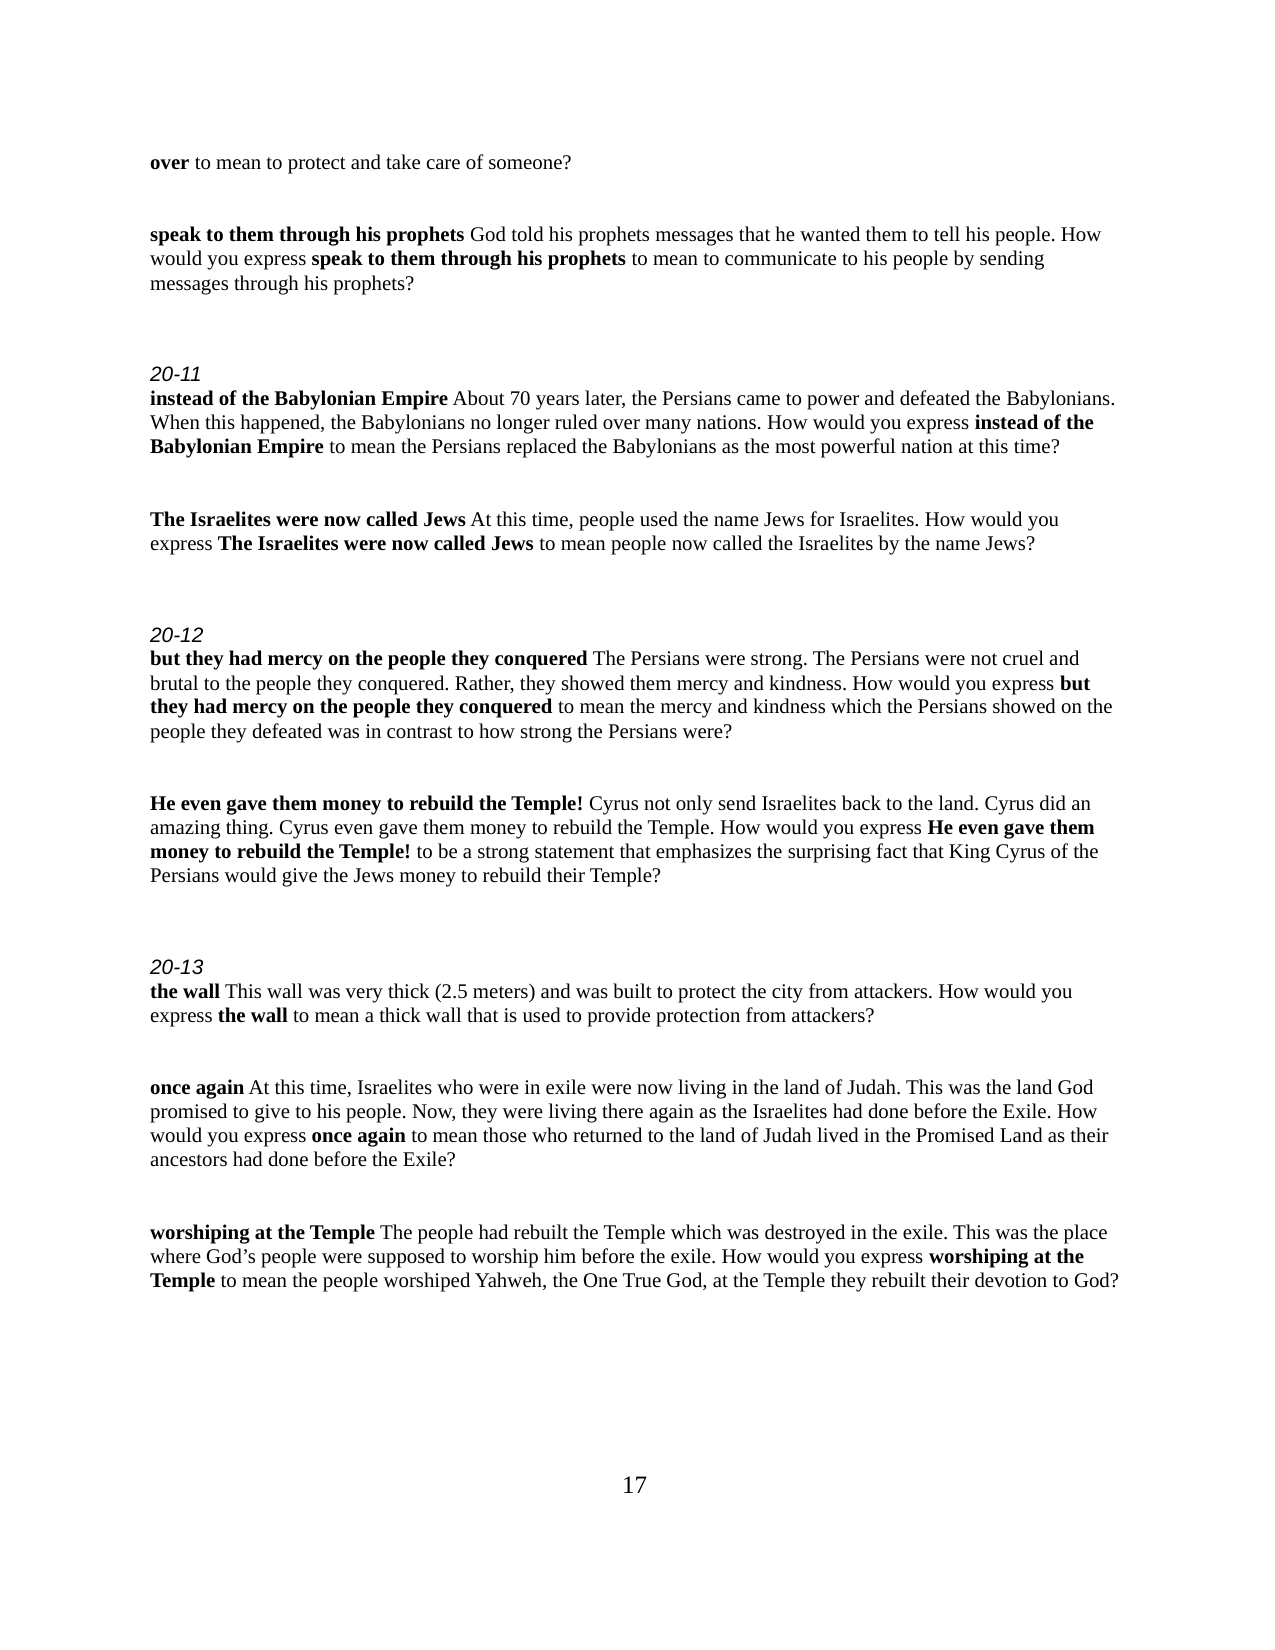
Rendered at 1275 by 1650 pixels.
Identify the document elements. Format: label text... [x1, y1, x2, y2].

text instead of the Babylonian Empire About 70 years later, the Persians came to power and defeated the Babylonians. When this happened, the Babylonians no longer ruled over many nations. How would you express instead of the Babylonian Empire to mean the Persians replaced the Babylonians as the most powerful nation at this time? [150, 386, 1125, 458]
text the wall This wall was very thick (2.5 meters) and was built to protect the city from attackers. How would you express the wall to mean a thick wall that is used to provide protection from attackers? [150, 979, 1125, 1027]
text over to mean to protect and take care of someone? [150, 150, 1125, 174]
text worshiping at the Temple The people had rebuilt the Temple which was destroyed in the exile. This was the place where God’s people were supposed to worship him before the exile. How would you express worshiping at the Temple to mean the people worshiped Yahweh, the One True God, at the Temple they rebuilt their devotion to God? [150, 1219, 1125, 1292]
subtitle 20-12 [150, 622, 1125, 646]
text The Israelites were now called Jews At this time, people used the name Jews for Israelites. How would you express The Israelites were now called Jews to mean people now called the Israelites by the name Jews? [150, 507, 1125, 555]
subtitle 20-11 [150, 362, 1125, 386]
text once again At this time, Israelites who were in exile were now living in the land of Judah. This was the land God promised to give to his people. Now, they were living there again as the Israelites had done before the Exile. How would you express once again to mean those who returned to the land of Judah lived in the Promised Land as their ancestors had done before the Exile? [150, 1075, 1125, 1171]
text but they had mercy on the people they conquered The Persians were strong. The Persians were not cruel and brutal to the people they conquered. Rather, they showed them mercy and kindness. How would you express but they had mercy on the people they conquered to mean the mercy and kindness which the Persians showed on the people they defeated was in contrast to how strong the Persians were? [150, 646, 1125, 743]
subtitle 20-13 [150, 955, 1125, 979]
text He even gave them money to rebuild the Temple! Cyrus not only send Israelites back to the land. Cyrus did an amazing thing. Cyrus even gave them money to rebuild the Temple. How would you express He even gave them money to rebuild the Temple! to be a strong statement that emphasizes the surprising fact that King Cyrus of the Persians would give the Jews money to rebuild their Temple? [150, 791, 1125, 887]
text speak to them through his prophets God told his prophets messages that he wanted them to tell his people. How would you express speak to them through his prophets to mean to communicate to his people by sending messages through his prophets? [150, 222, 1125, 294]
